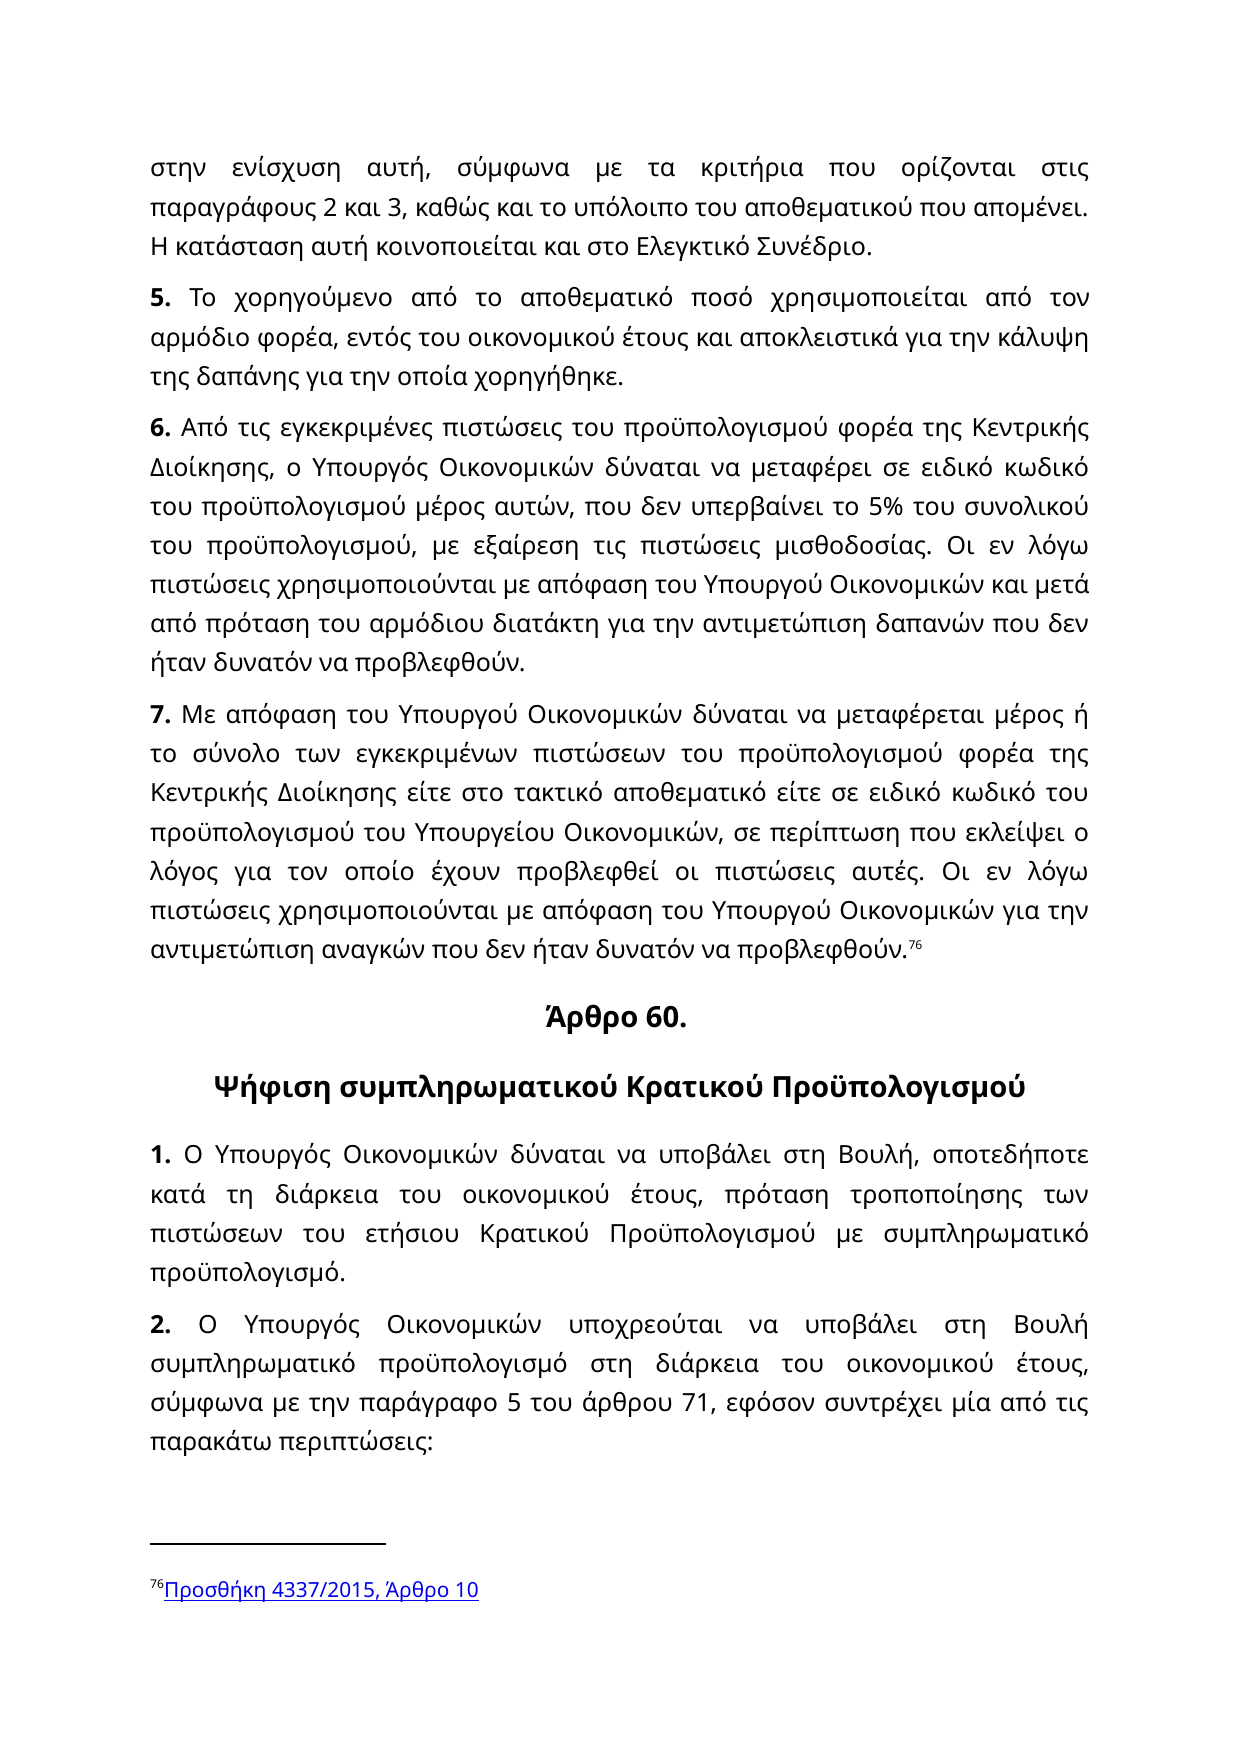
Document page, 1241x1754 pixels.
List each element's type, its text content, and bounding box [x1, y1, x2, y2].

text 1. Ο Υπουργός Οικονομικών δύναται να υποβάλει στη Βουλή, οποτεδήποτε κατά τη διάρκεια του οικονομικού έτους, πρόταση τροποποίησης των πιστώσεων του ετήσιου Κρατικού Προϋπολογισμού με συμπληρωματικό προϋπολογισμό. [150, 1137, 1090, 1289]
text 5. Το χορηγούμενο από το αποθεματικό ποσό χρη­σιμοποιείται από τον αρμόδιο φορέα, εντός του οικονομικού έτους και αποκλειστικά για την κάλυψη της δαπάνης για την οποία χορηγήθηκε. [150, 280, 1090, 392]
text 7. Με απόφαση του Υπουργού Οικονομικών δύναται να μεταφέρεται μέρος ή το σύνολο των εγκεκριμένων πιστώσεων του προϋπολογισμού φορέα της Κεντρικής Διοίκησης είτε στο τακτικό αποθεματικό είτε σε ειδικό κωδικό του προϋπολογισμού του Υπουργείου Οικονομικών, σε περίπτωση που εκλείψει ο λόγος για τον οποίο έχουν προβλεφθεί οι πιστώσεις αυτές. Οι εν λόγω πιστώσεις χρησιμοποιούνται με απόφαση του Υπουργού Οικονομικών για την αντιμετώπιση αναγκών που δεν ήταν δυνατόν να προβλεφθούν. [150, 697, 1090, 966]
subtitle Ψήφιση συμπληρωματικού Κρατικού Προϋπολογισμού [150, 1066, 1090, 1106]
subtitle Άρθρο 60. [150, 996, 1090, 1036]
text 6. Από τις εγκεκριμένες πιστώσεις του προϋπολογισμού φορέα της Κεντρικής Διοίκησης, ο Υπουργός Οικονομικών δύναται να μεταφέρει σε ειδικό κωδικό του προϋπολογισμού μέρος αυτών, που δεν υπερβαίνει το 5% του συνολικού του προϋπολογισμού, με εξαίρεση τις πιστώσεις μισθοδοσίας. Οι εν λόγω πιστώσεις χρησιμοποιούνται με απόφαση του Υπουργού Οικονομικών και μετά από πρόταση του αρμόδιου διατάκτη για την αντιμετώπιση δαπανών που δεν ήταν δυνατόν να προβλεφθούν. [150, 410, 1090, 679]
text στην ενίσχυση αυτή, σύμφωνα με τα κριτήρια που ορίζονται στις παραγράφους 2 και 3, καθώς και το υπόλοιπο του αποθεματικού που απομένει. Η κατάσταση αυτή κοινοποιείται και στο Ελεγκτικό Συνέδριο. [150, 150, 1090, 262]
text 2. Ο Υπουργός Οικονομικών υποχρεούται να υποβάλει στη Βουλή συμπληρωματικό προϋπολογισμό στη διάρκεια του οικονομικού έτους, σύμφωνα με την παράγραφο 5 του άρθρου 71, εφόσον συντρέχει μία από τις παρακάτω περιπτώσεις: [150, 1306, 1090, 1458]
text Προσθήκη 4337/2015, Άρθρο 10 [150, 1576, 1090, 1604]
